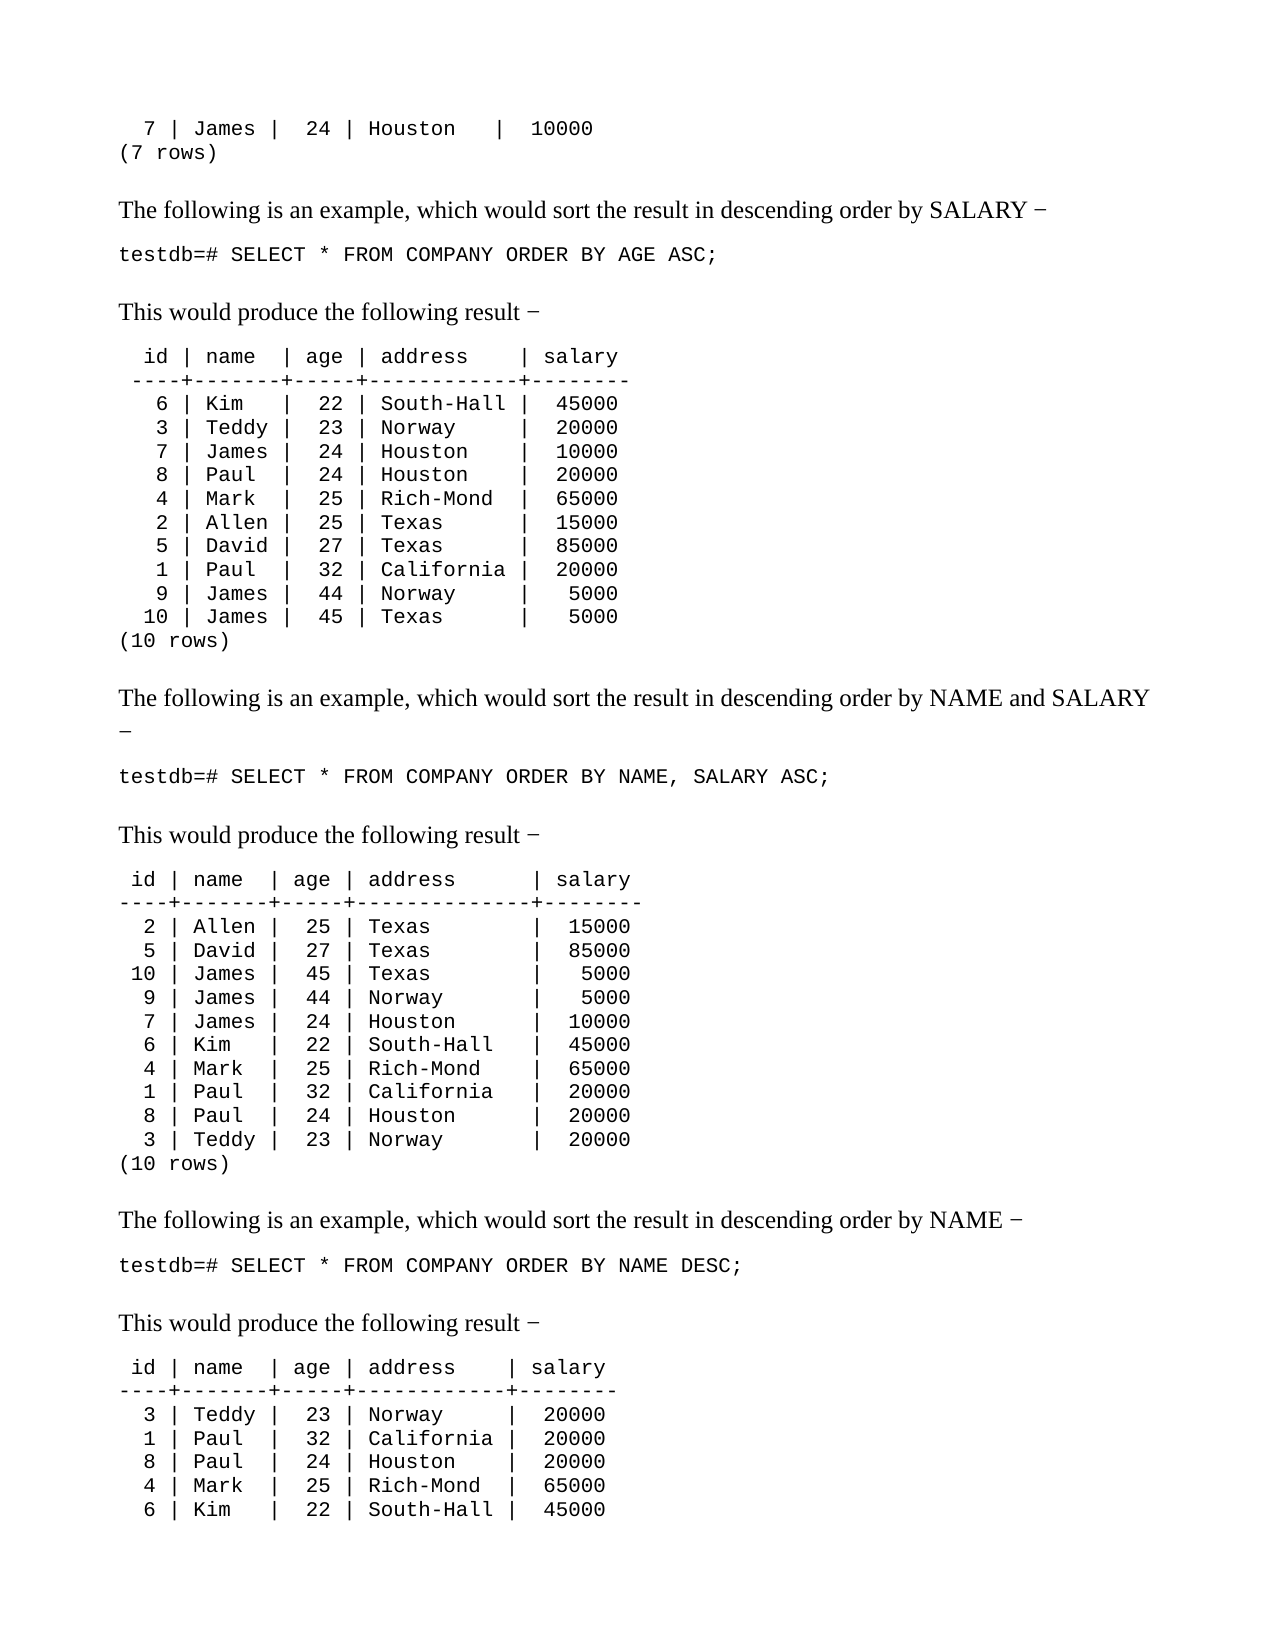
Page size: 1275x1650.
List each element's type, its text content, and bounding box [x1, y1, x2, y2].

text 4 | Mark | 25 | Rich-Mond | 65000 [118, 488, 1157, 512]
text 1 | Paul | 32 | California | 20000 [118, 1082, 1157, 1105]
text 6 | Kim | 22 | South-Hall | 45000 [118, 393, 1157, 417]
text 8 | Paul | 24 | Houston | 20000 [118, 1451, 1157, 1475]
text id | name | age | address | salary [118, 346, 1157, 370]
text This would produce the following result − [118, 820, 1157, 848]
text 8 | Paul | 24 | Houston | 20000 [118, 464, 1157, 488]
text The following is an example, which would sort the result in descending order by NAME and SALARY − [118, 683, 1157, 746]
text 4 | Mark | 25 | Rich-Mond | 65000 [118, 1475, 1157, 1499]
text 7 | James | 24 | Houston | 10000 [118, 441, 1157, 464]
text ----+-------+-----+--------------+-------- [118, 892, 1157, 916]
text 3 | Teddy | 23 | Norway | 20000 [118, 1129, 1157, 1152]
text id | name | age | address | salary [118, 869, 1157, 892]
text 7 | James | 24 | Houston | 10000 [118, 1011, 1157, 1034]
text This would produce the following result − [118, 297, 1157, 326]
text 1 | Paul | 32 | California | 20000 [118, 559, 1157, 583]
text 7 | James | 24 | Houston | 10000 [118, 118, 1157, 142]
text 10 | James | 45 | Texas | 5000 [118, 963, 1157, 987]
text ----+-------+-----+------------+-------- [118, 370, 1157, 393]
text (10 rows) [118, 630, 1157, 653]
text 2 | Allen | 25 | Texas | 15000 [118, 916, 1157, 940]
text (7 rows) [118, 142, 1157, 165]
text This would produce the following result − [118, 1308, 1157, 1337]
text testdb=# SELECT * FROM COMPANY ORDER BY AGE ASC; [118, 244, 1157, 268]
text testdb=# SELECT * FROM COMPANY ORDER BY NAME DESC; [118, 1255, 1157, 1278]
text 8 | Paul | 24 | Houston | 20000 [118, 1105, 1157, 1129]
text 10 | James | 45 | Texas | 5000 [118, 606, 1157, 630]
text 3 | Teddy | 23 | Norway | 20000 [118, 1404, 1157, 1428]
text 1 | Paul | 32 | California | 20000 [118, 1428, 1157, 1451]
text 6 | Kim | 22 | South-Hall | 45000 [118, 1499, 1157, 1522]
text 5 | David | 27 | Texas | 85000 [118, 940, 1157, 963]
text (10 rows) [118, 1152, 1157, 1176]
text ----+-------+-----+------------+-------- [118, 1381, 1157, 1404]
text 9 | James | 44 | Norway | 5000 [118, 583, 1157, 606]
text 6 | Kim | 22 | South-Hall | 45000 [118, 1034, 1157, 1058]
text The following is an example, which would sort the result in descending order by SALARY − [118, 195, 1157, 224]
text 5 | David | 27 | Texas | 85000 [118, 535, 1157, 559]
text id | name | age | address | salary [118, 1357, 1157, 1381]
text 9 | James | 44 | Norway | 5000 [118, 987, 1157, 1011]
text 2 | Allen | 25 | Texas | 15000 [118, 512, 1157, 535]
text 3 | Teddy | 23 | Norway | 20000 [118, 417, 1157, 441]
text The following is an example, which would sort the result in descending order by NAME − [118, 1206, 1157, 1234]
text 4 | Mark | 25 | Rich-Mond | 65000 [118, 1058, 1157, 1082]
text testdb=# SELECT * FROM COMPANY ORDER BY NAME, SALARY ASC; [118, 767, 1157, 790]
